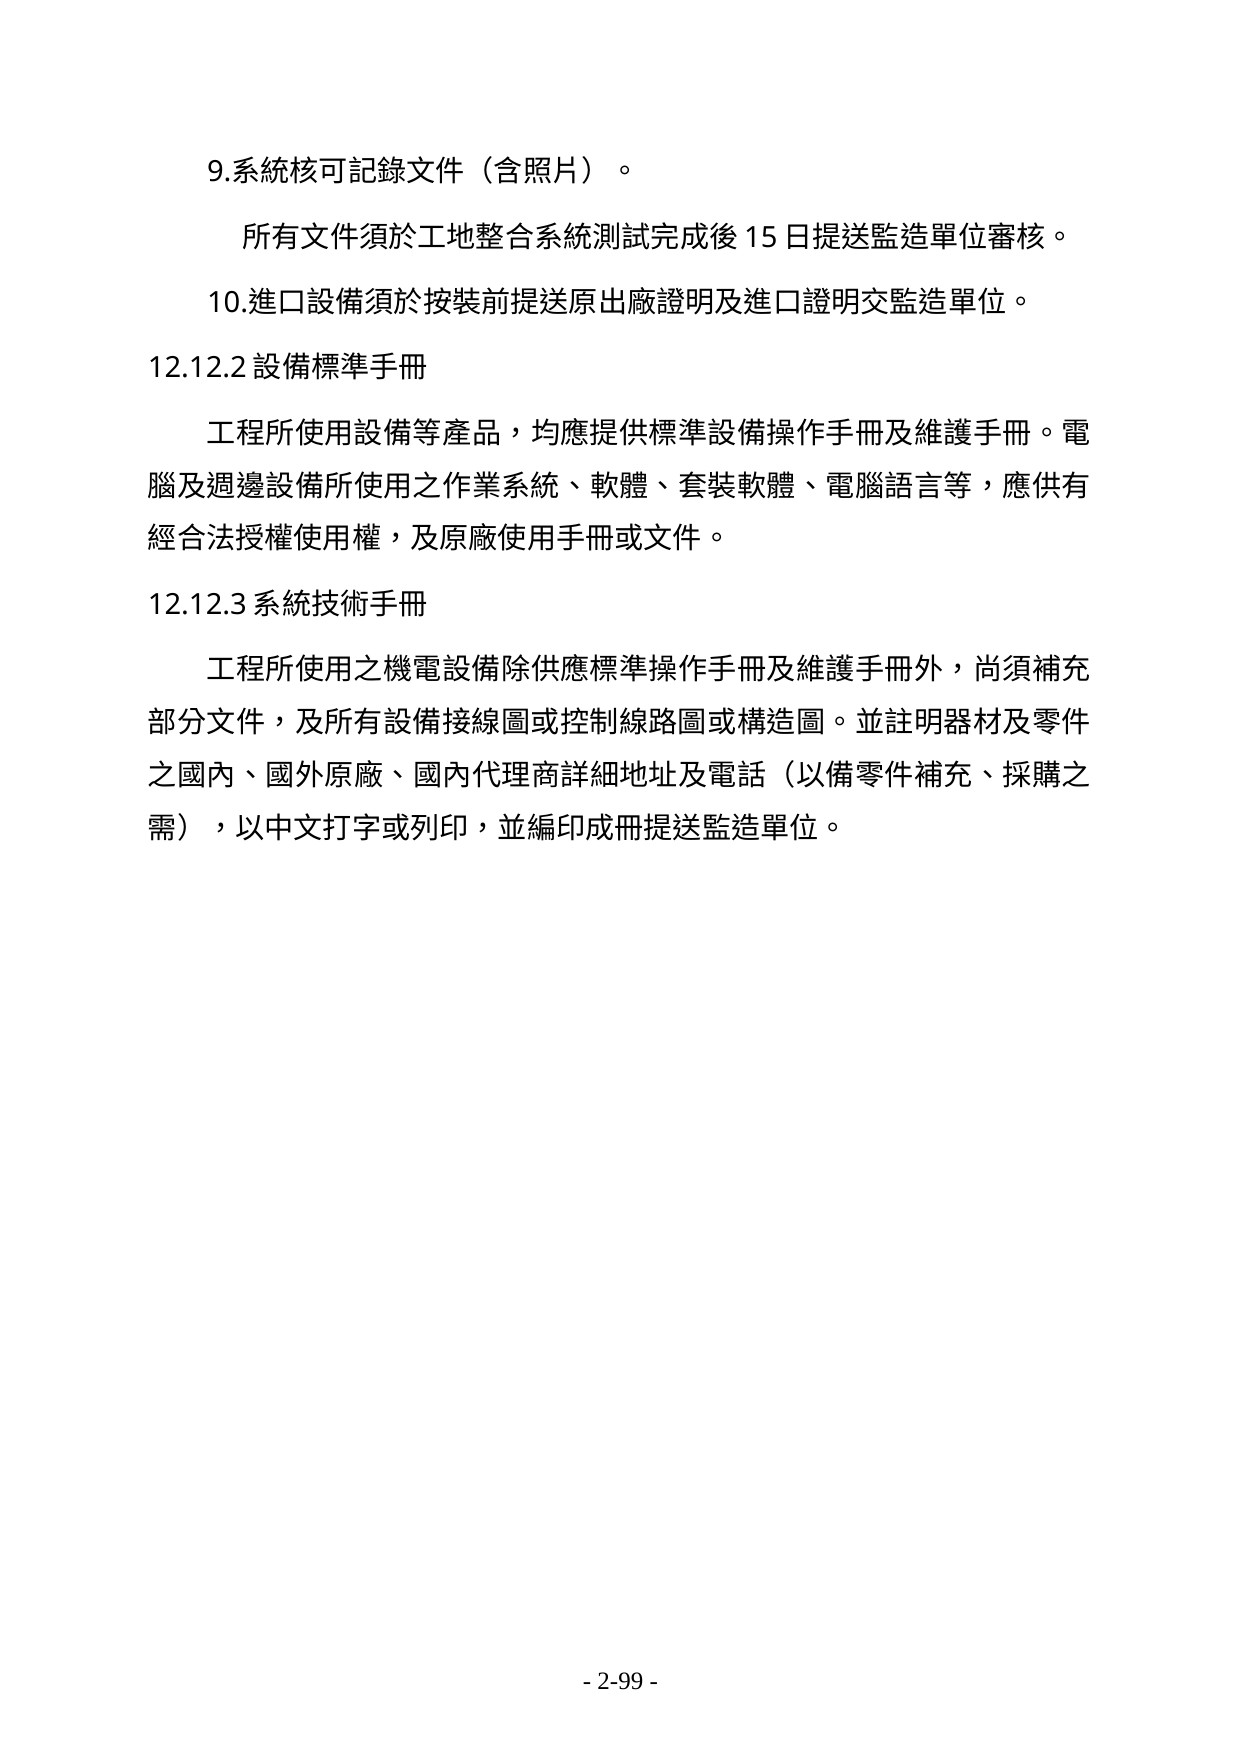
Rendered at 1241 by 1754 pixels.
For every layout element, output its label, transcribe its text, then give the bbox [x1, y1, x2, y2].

text 工程所使用設備等產品，均應提供標準設備操作手冊及維護手冊。電腦及週邊設備所使用之作業系統、軟體、套裝軟體、電腦語言等，應供有經合法授權使用權，及原廠使用手冊或文件。 [148, 409, 1092, 557]
text 9.系統核可記錄文件（含照片）。 [207, 148, 1092, 190]
text 10.進口設備須於按裝前提送原出廠證明及進口證明交監造單位。 [207, 278, 1092, 321]
text 所有文件須於工地整合系統測試完成後15日提送監造單位審核。 [242, 213, 1092, 256]
subtitle 12.12.2設備標準手冊 [148, 344, 1092, 386]
subtitle 12.12.3系統技術手冊 [148, 580, 1092, 623]
text 工程所使用之機電設備除供應標準操作手冊及維護手冊外，尚須補充部分文件，及所有設備接線圖或控制線路圖或構造圖。並註明器材及零件之國內、國外原廠、國內代理商詳細地址及電話（以備零件補充、採購之需），以中文打字或列印，並編印成冊提送監造單位。 [148, 646, 1092, 846]
